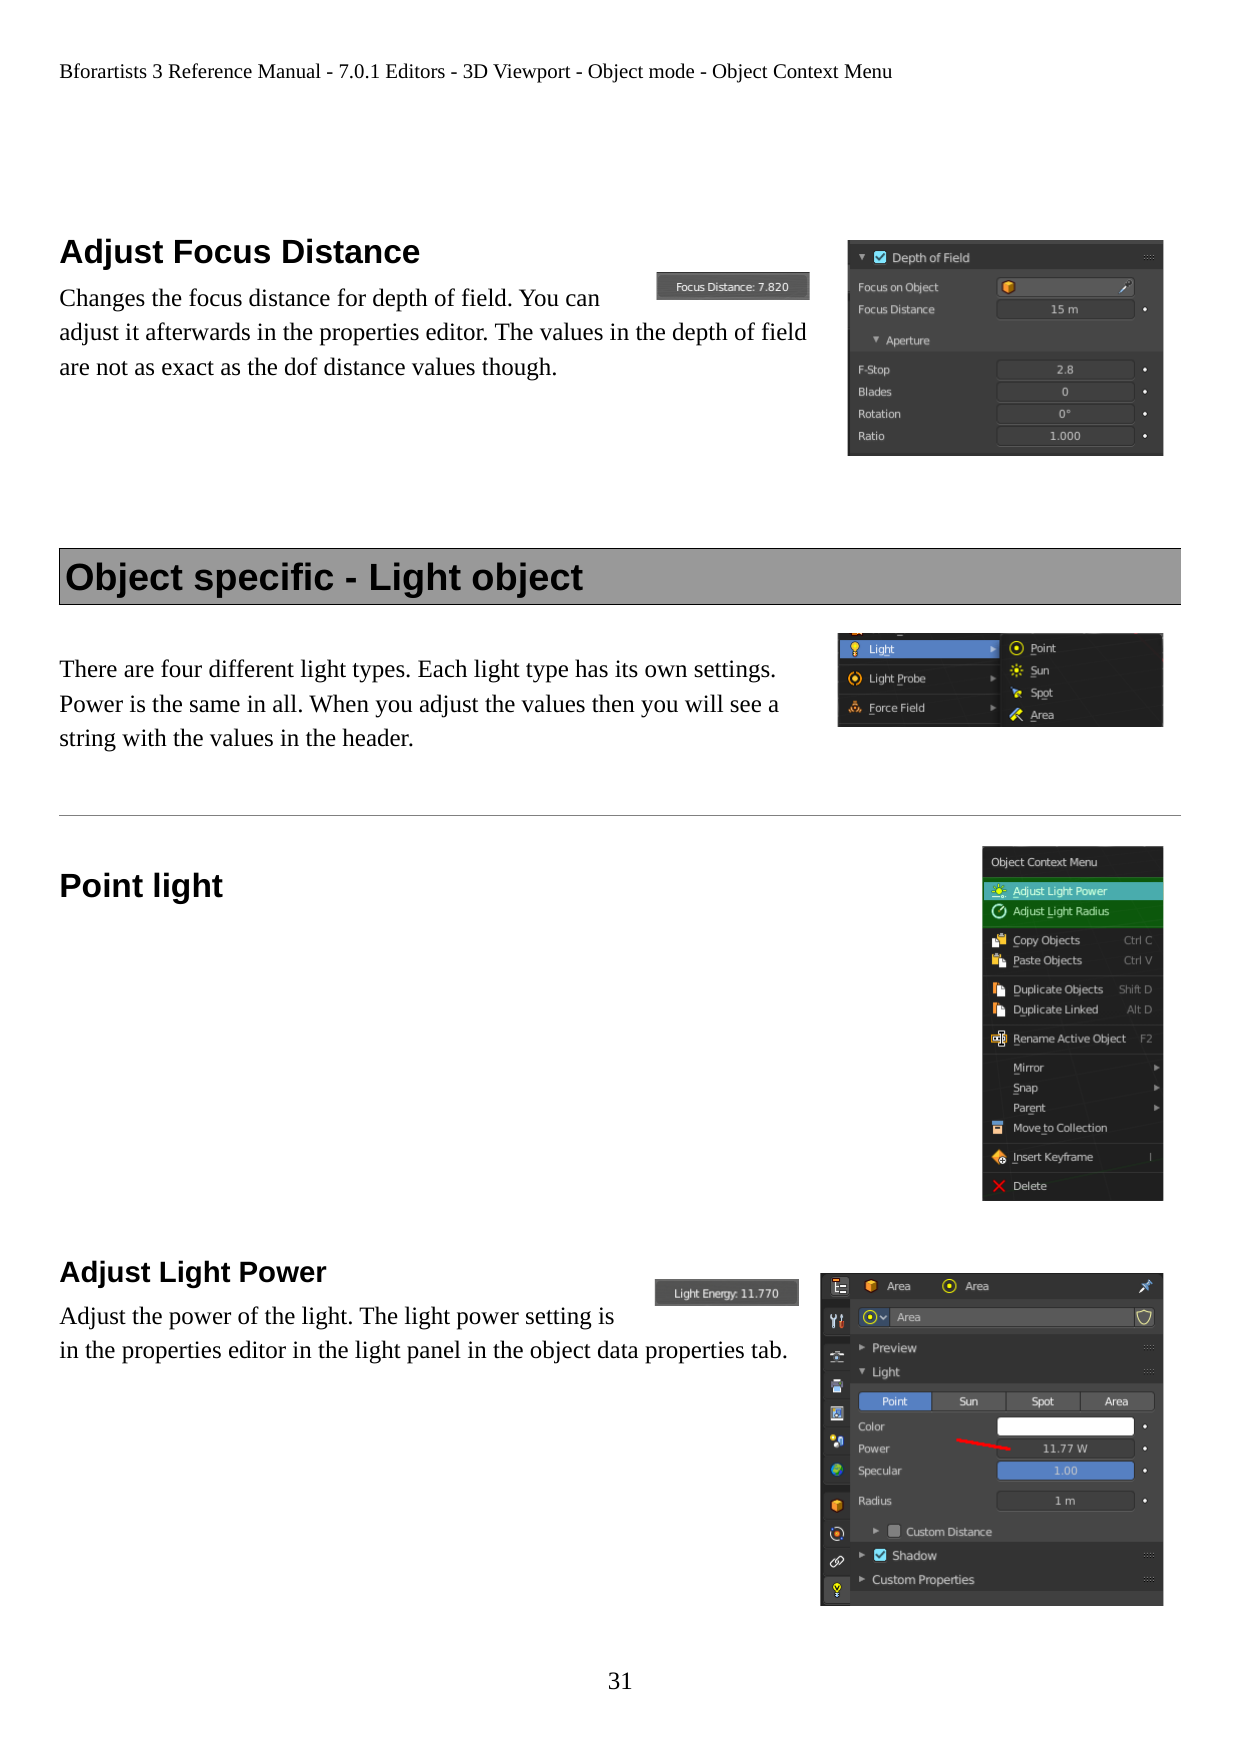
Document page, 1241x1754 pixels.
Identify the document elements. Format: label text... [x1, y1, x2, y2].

subtitle Adjust Light Power [59, 1255, 1181, 1288]
picture [847, 240, 1164, 456]
picture [654, 1279, 799, 1306]
text There are four different light types. Each light type has its own settings. Power is the same in all. When you adjust the values then you will see a string with the values in the header. [59, 654, 1181, 752]
table_header Object specific - Light object [60, 549, 1181, 604]
picture [982, 846, 1164, 1201]
subtitle Adjust Focus Distance [59, 232, 1181, 270]
text Adjust the power of the light. The light power setting is in the properties editor in the light panel in the object data properties tab. [59, 1301, 820, 1364]
subtitle [1164, 866, 1181, 904]
text Changes the focus distance for depth of field. You can adjust it afterwards in the properties editor. The values in the depth of field are not as exact as the dof distance values though. [59, 283, 847, 380]
picture [837, 633, 1164, 727]
subtitle Point light [59, 866, 982, 904]
picture [656, 272, 810, 300]
